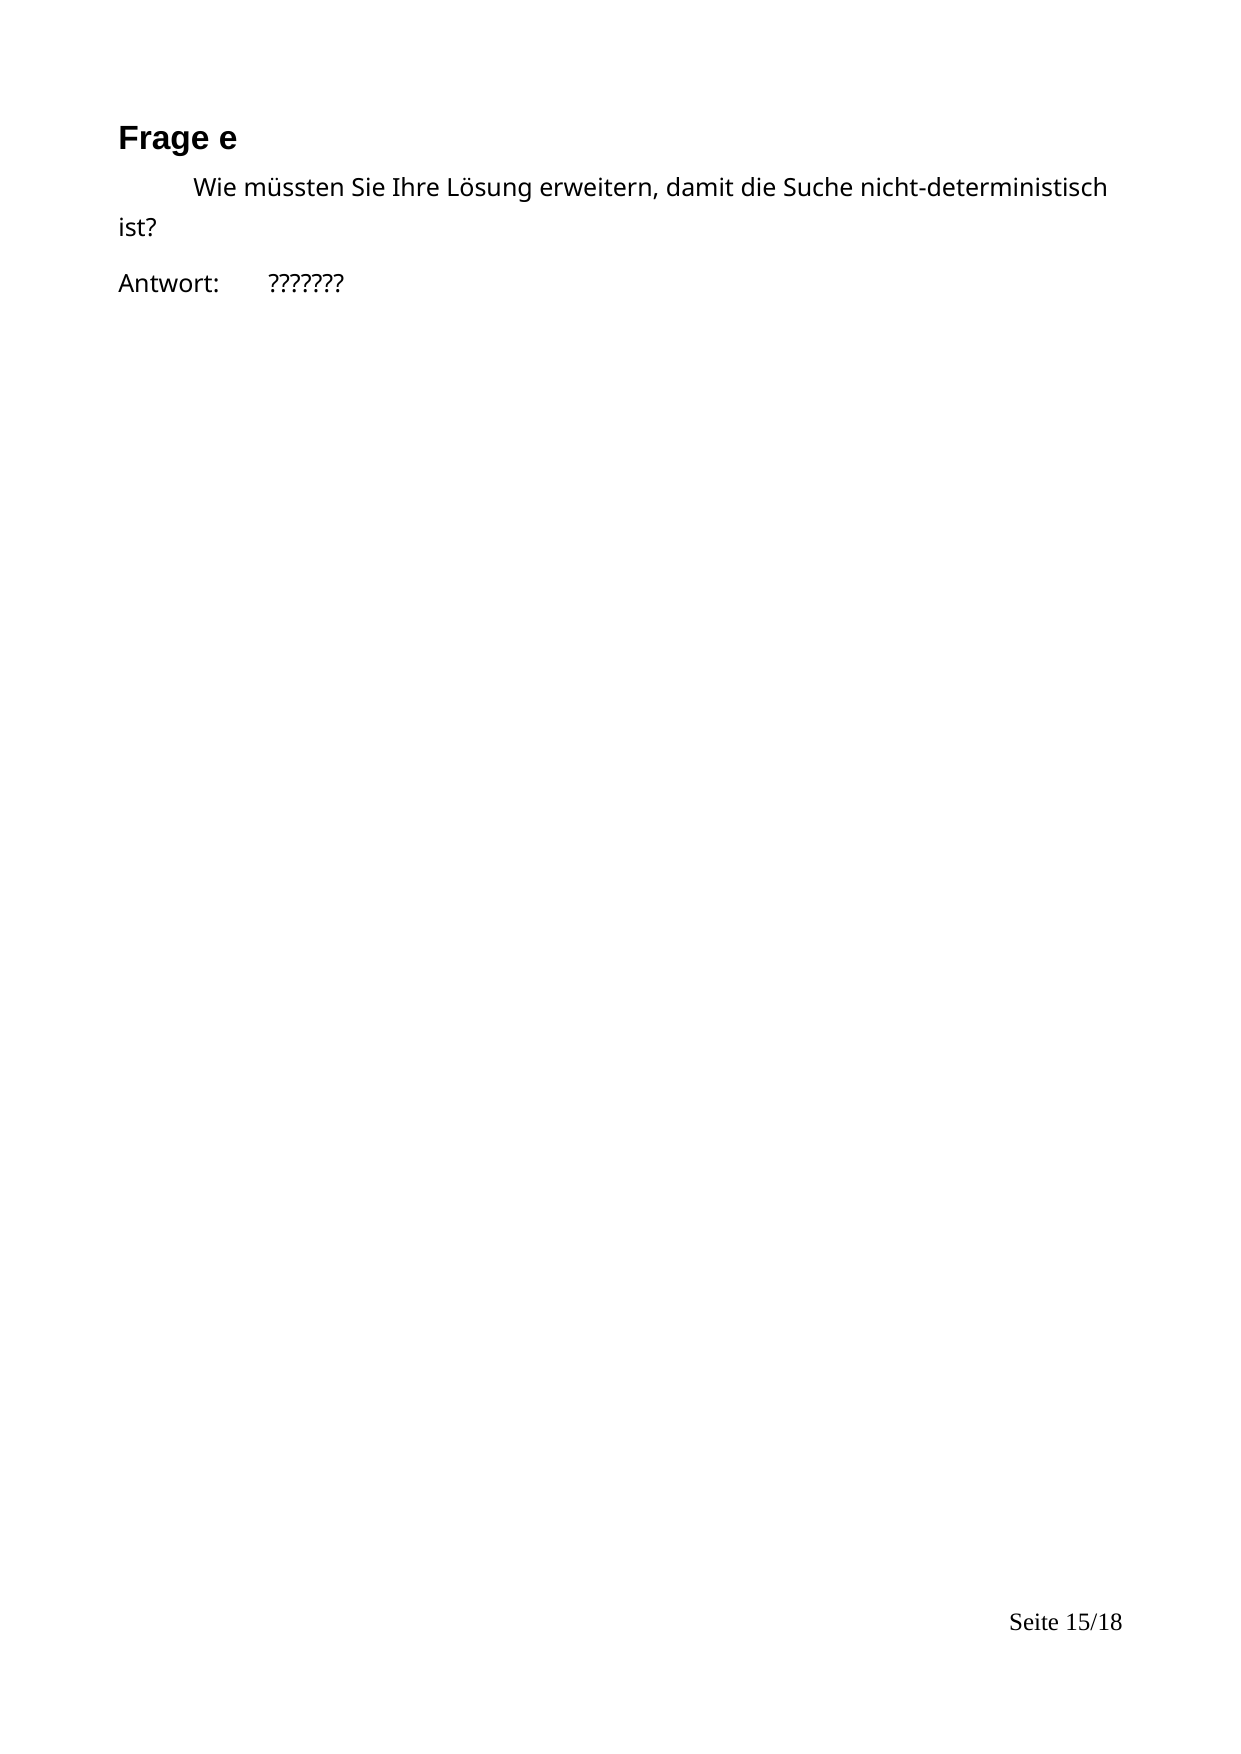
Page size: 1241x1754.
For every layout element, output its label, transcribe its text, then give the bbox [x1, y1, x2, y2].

text Antwort: ??????? [118, 266, 1122, 299]
text Wie müssten Sie Ihre Lösung erweitern, damit die Suche nicht-deterministisch ist? [118, 169, 1122, 244]
subtitle Frage e [118, 118, 1122, 157]
